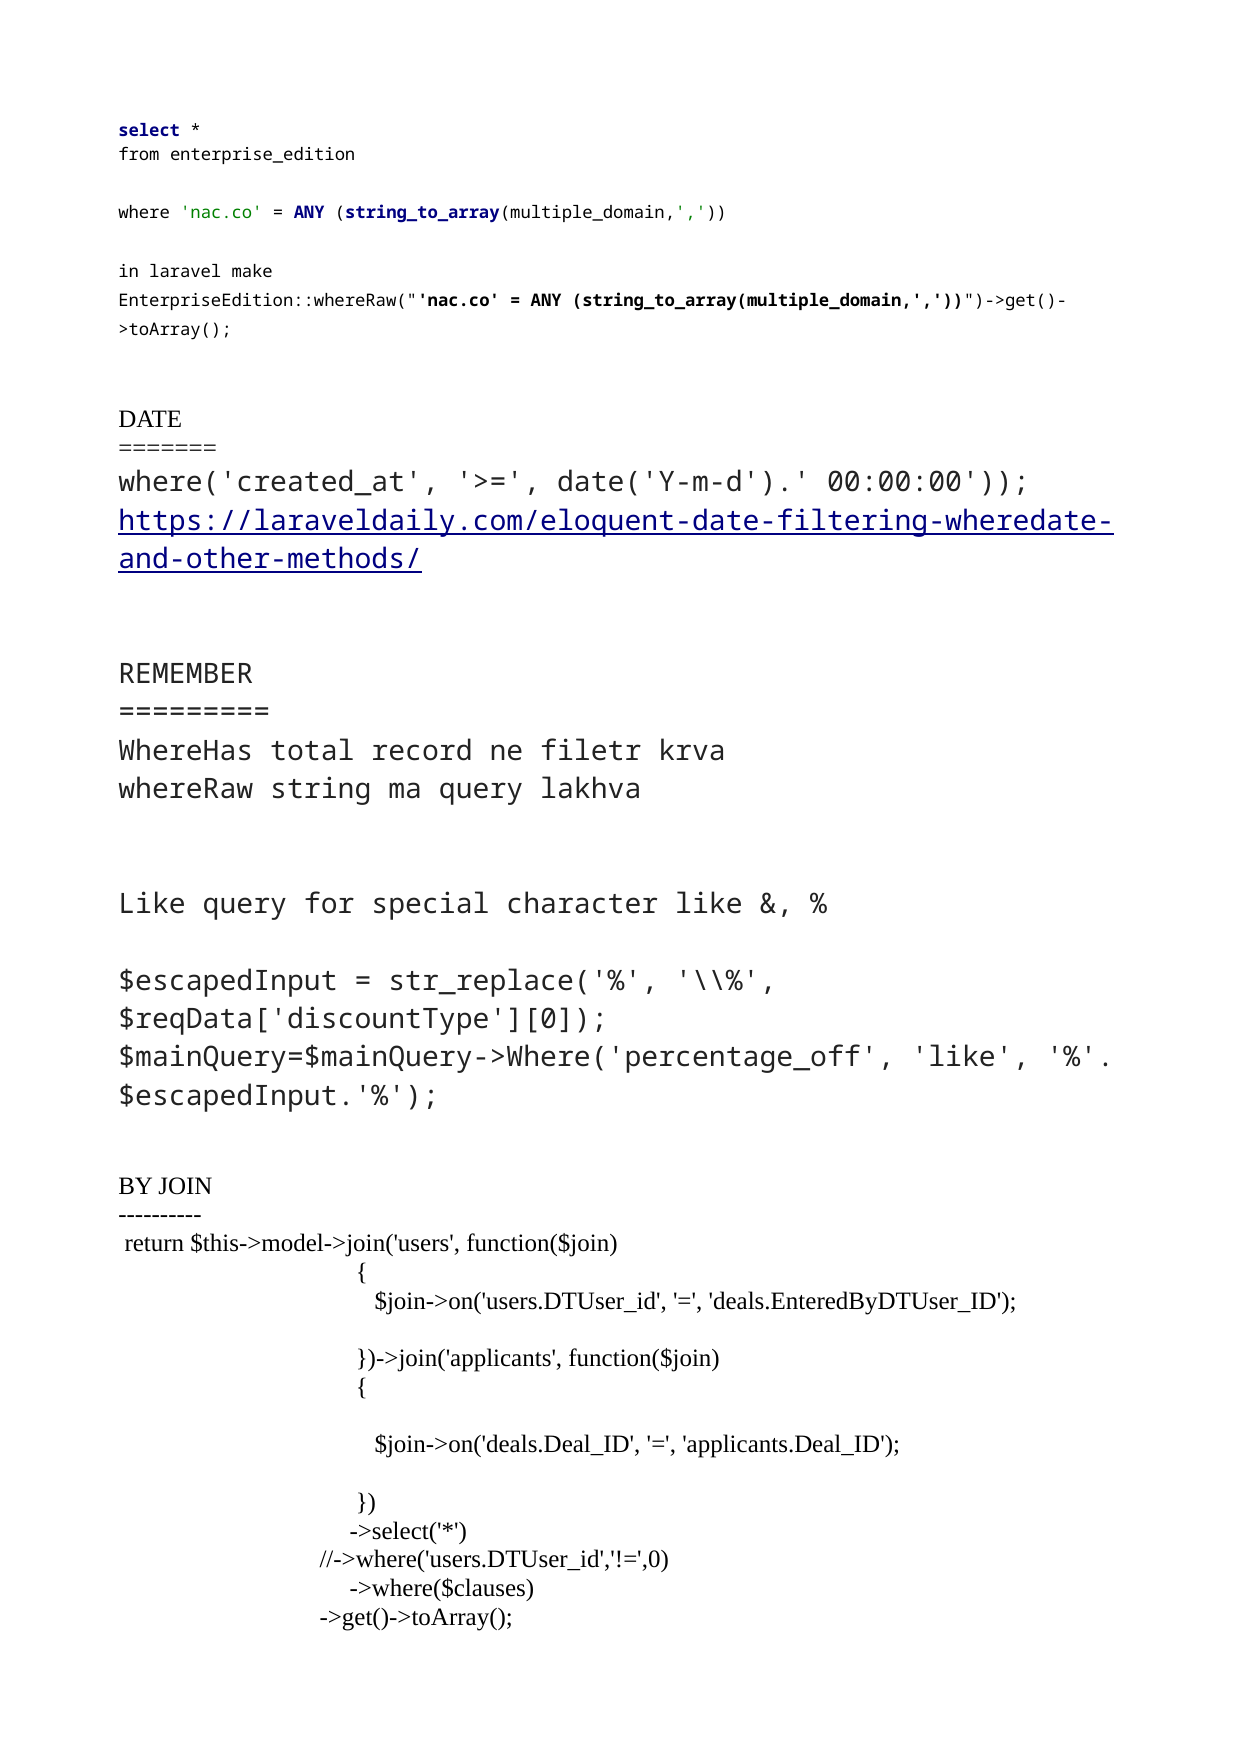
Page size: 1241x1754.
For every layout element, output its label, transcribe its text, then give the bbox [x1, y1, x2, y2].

text BY JOIN [118, 1171, 1122, 1199]
text { [118, 1372, 1122, 1401]
text Like query for special character like &, % [118, 883, 1122, 922]
text EnterpriseEdition::whereRaw("'nac.co' = ANY (string_to_array(multiple_domain,','))")->get()->toArray(); [118, 288, 1122, 341]
text ->select('*') [118, 1516, 1122, 1544]
text { [118, 1257, 1122, 1286]
text where('created_at', '>=', date('Y-m-d').' 00:00:00')); [118, 462, 1122, 500]
text return $this->model->join('users', function($join) [118, 1228, 1122, 1257]
text ->where($clauses) [118, 1573, 1122, 1602]
text REMEMBER [118, 653, 1122, 692]
text $join->on('deals.Deal_ID', '=', 'applicants.Deal_ID'); [118, 1429, 1122, 1458]
text DATE [118, 404, 1122, 433]
text })->join('applicants', function($join) [118, 1343, 1122, 1372]
text ->get()->toArray(); [118, 1602, 1122, 1631]
text WhereHas total record ne filetr krva [118, 730, 1122, 768]
text from enterprise_edition [118, 142, 1122, 165]
text $escapedInput = str_replace('%', '\\%', $reqData['discountType'][0]); [118, 960, 1122, 1037]
text in laravel make [118, 259, 1122, 282]
text $mainQuery=$mainQuery->Where('percentage_off', 'like', '%'.$escapedInput.'%'); [118, 1037, 1122, 1113]
text https://laraveldaily.com/eloquent-date-filtering-wheredate-and-other-methods/ [118, 500, 1122, 577]
text ========= [118, 692, 1122, 730]
text select * [118, 118, 1122, 142]
text }) [118, 1487, 1122, 1516]
text where 'nac.co' = ANY (string_to_array(multiple_domain,',')) [118, 200, 1122, 224]
text //->where('users.DTUser_id','!=',0) [118, 1544, 1122, 1573]
text whereRaw string ma query lakhva [118, 768, 1122, 807]
text ---------- [118, 1199, 1122, 1228]
text ======= [118, 433, 1122, 462]
text $join->on('users.DTUser_id', '=', 'deals.EnteredByDTUser_ID'); [118, 1286, 1122, 1314]
